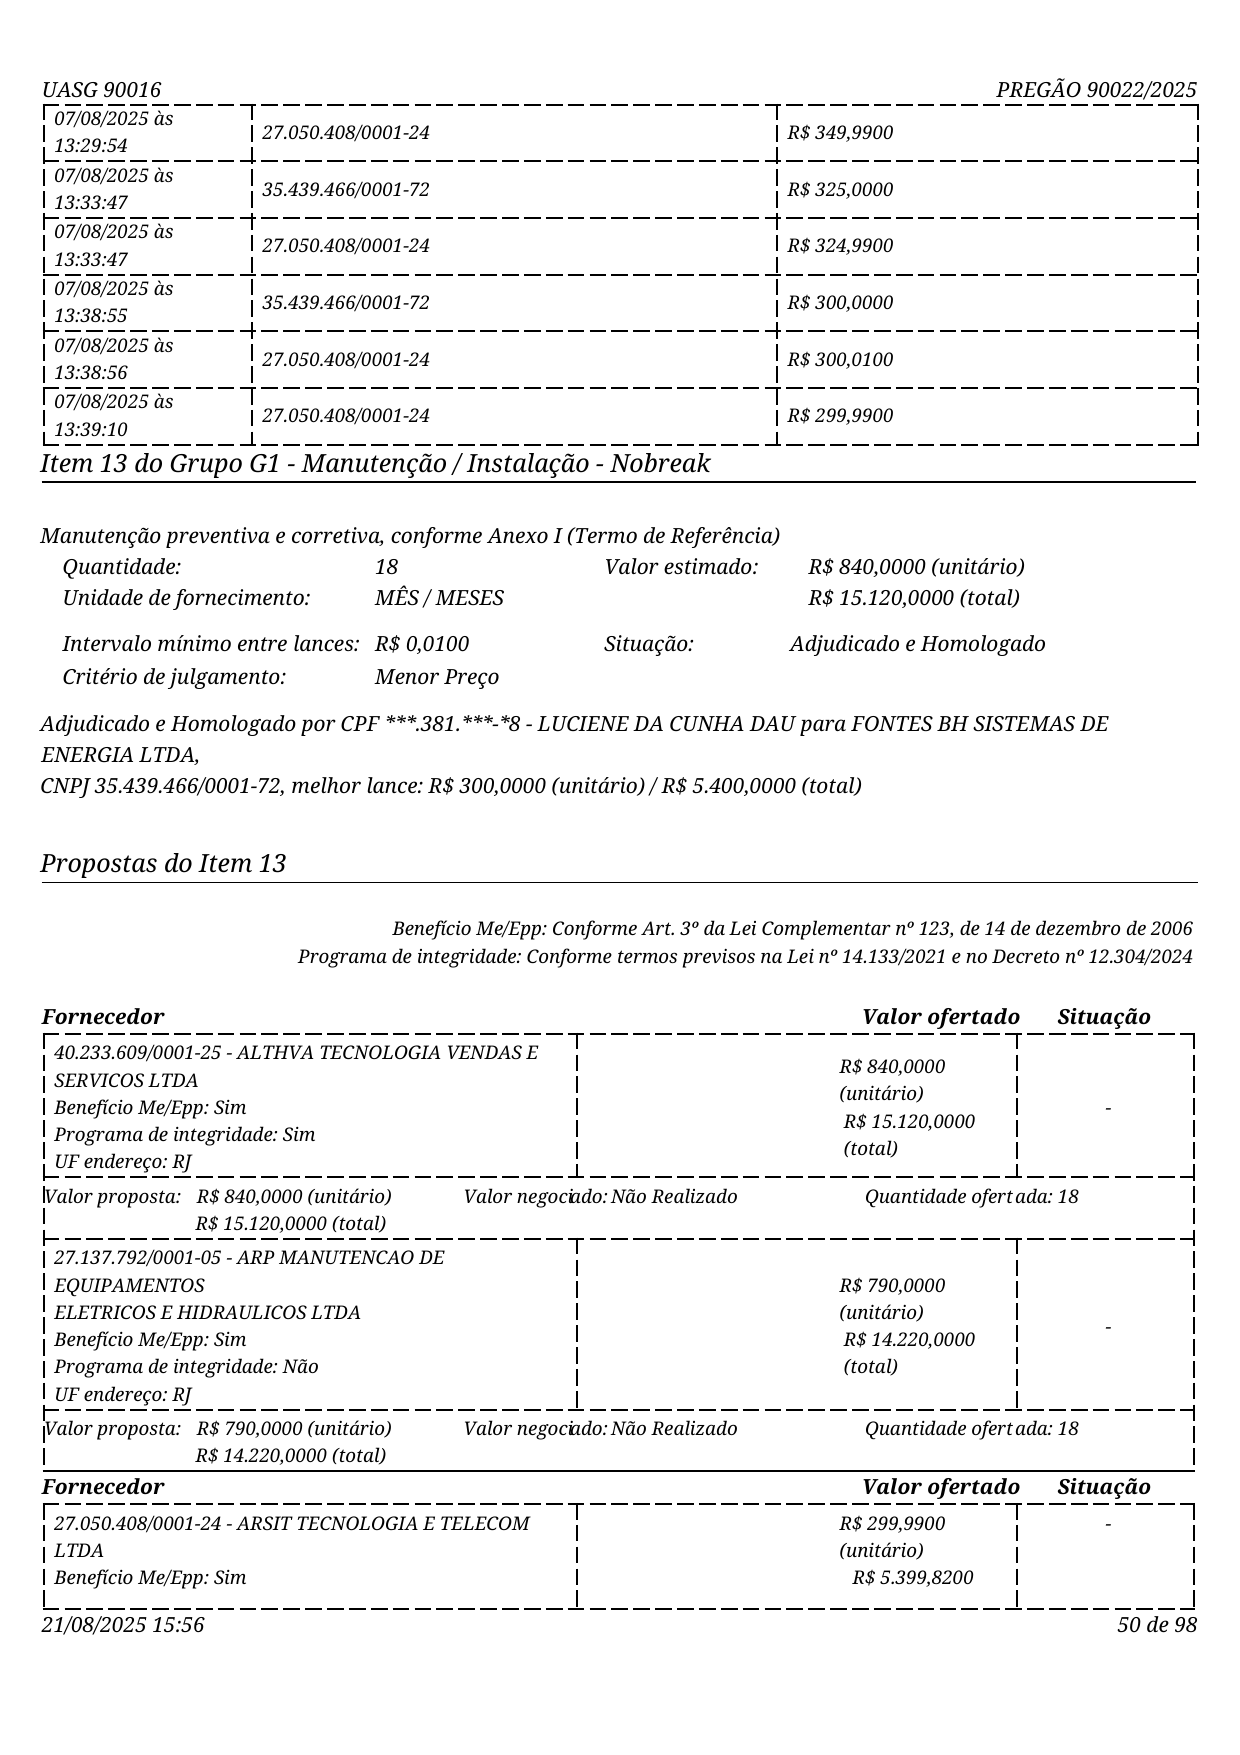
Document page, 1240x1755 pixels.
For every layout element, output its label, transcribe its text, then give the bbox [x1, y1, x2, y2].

table_cell [788, 663, 1048, 709]
table_cell 07/08/2025 às 13:38:55 [44, 274, 252, 330]
table_cell Unidade de fornecimento: [63, 583, 375, 629]
text Benefício Me/Epp: Conforme Art. 3º da Lei Complementar nº 123, de 14 de dezembro de 2006 [42, 915, 1195, 941]
table_cell Intervalo mínimo entre lances: [63, 629, 375, 662]
table_header 27.050.408/0001-24 - ARSIT TECNOLOGIA E TELECOM LTDA Benefício Me/Epp: Sim [44, 1503, 577, 1608]
table_header [1017, 1503, 1101, 1608]
table_cell [1101, 1176, 1194, 1238]
table_cell Adjudicado e Homologado [788, 629, 1048, 662]
table_cell [1017, 1238, 1101, 1408]
table_cell 27.050.408/0001-24 [252, 217, 777, 273]
table_cell ado: Não Realizado [577, 1176, 839, 1238]
table_cell 07/08/2025 às 13:33:47 [44, 217, 252, 273]
table_header 40.233.609/0001-25 - ALTHVA TECNOLOGIA VENDAS E SERVICOS LTDA Benefício Me/Epp: Sim Programa de integridade: Sim UF endereço: RJ [44, 1033, 577, 1176]
table_cell 27.050.408/0001-24 [252, 330, 777, 387]
table_cell Valor proposta: R$ 790,0000 (unitário) Valor negoci R$ 14.220,0000 (total) [44, 1409, 577, 1470]
table_cell [1101, 1409, 1194, 1470]
table_cell [604, 583, 787, 629]
table_header Quantidade: [63, 553, 375, 583]
table_cell ada: 18 [1017, 1176, 1101, 1238]
text Adjudicado e Homologado por CPF ***.381.***-*8 - LUCIENE DA CUNHA DAU para FONTES BH SISTEMAS DE ENERGIA LTDA, [40, 709, 1200, 768]
table_cell - [1101, 1238, 1194, 1408]
table_cell Menor Preço [375, 663, 604, 709]
text CNPJ 35.439.466/0001-72, melhor lance: R$ 300,0000 (unitário) / R$ 5.400,0000 (total) [40, 771, 1200, 800]
table_cell R$ 300,0000 [777, 274, 1198, 330]
table_cell Critério de julgamento: [63, 663, 375, 709]
table_cell MÊS / MESES [375, 583, 604, 629]
text Fornecedor Valor ofertado Situação [42, 1472, 1200, 1501]
text Item 13 do Grupo G1 - Manutenção / Instalação - Nobreak [40, 446, 1200, 479]
table_cell Situação: [604, 629, 787, 662]
table_cell Valor proposta: R$ 840,0000 (unitário) Valor negoci R$ 15.120,0000 (total) [44, 1176, 577, 1238]
table_cell 27.050.408/0001-24 [252, 387, 777, 443]
table_cell ado: Não Realizado [577, 1409, 839, 1470]
table_cell [604, 663, 787, 709]
table_cell 07/08/2025 às 13:38:56 [44, 330, 252, 387]
table_cell R$ 300,0100 [777, 330, 1198, 387]
table_cell Quantidade ofert [839, 1176, 1017, 1238]
table_cell R$ 0,0100 [375, 629, 604, 662]
table_cell 27.050.408/0001-24 [252, 104, 777, 160]
text Manutenção preventiva e corretiva, conforme Anexo I (Termo de Referência) [40, 521, 1200, 549]
text Programa de integridade: Conforme termos previsos na Lei nº 14.133/2021 e no Decreto nº 12.304/2024 [42, 943, 1195, 968]
table_header [1017, 1033, 1101, 1176]
text Fornecedor Valor ofertado Situação [42, 1002, 1200, 1030]
table_header Valor estimado: [604, 553, 787, 583]
table_cell R$ 325,0000 [777, 160, 1198, 217]
table_cell R$ 299,9900 [777, 387, 1198, 443]
table_cell 07/08/2025 às 13:29:54 [44, 104, 252, 160]
table_cell Quantidade ofert [839, 1409, 1017, 1470]
table_cell 35.439.466/0001-72 [252, 274, 777, 330]
table_cell ada: 18 [1017, 1409, 1101, 1470]
table_cell 07/08/2025 às 13:33:47 [44, 160, 252, 217]
table_header [577, 1503, 839, 1608]
table_cell 27.137.792/0001-05 - ARP MANUTENCAO DE EQUIPAMENTOS ELETRICOS E HIDRAULICOS LTDA Benefício Me/Epp: Sim Programa de integridade: Não UF endereço: RJ [44, 1238, 577, 1408]
text Propostas do Item 13 [40, 846, 1200, 880]
table_cell R$ 790,0000 (unitário) R$ 14.220,0000 (total) [839, 1238, 1017, 1408]
table_header R$ 299,9900 (unitário) R$ 5.399,8200 [839, 1503, 1017, 1608]
table_cell 35.439.466/0001-72 [252, 160, 777, 217]
table_header R$ 840,0000 (unitário) R$ 15.120,0000 (total) [839, 1033, 1017, 1176]
table_cell R$ 15.120,0000 (total) [788, 583, 1048, 629]
table_cell [577, 1238, 839, 1408]
table_header - [1101, 1503, 1194, 1608]
table_cell R$ 349,9900 [777, 104, 1198, 160]
table_header [577, 1033, 839, 1176]
table_cell 07/08/2025 às 13:39:10 [44, 387, 252, 443]
table_header - [1101, 1033, 1194, 1176]
table_header R$ 840,0000 (unitário) [788, 553, 1048, 583]
table_cell R$ 324,9900 [777, 217, 1198, 273]
table_header 18 [375, 553, 604, 583]
